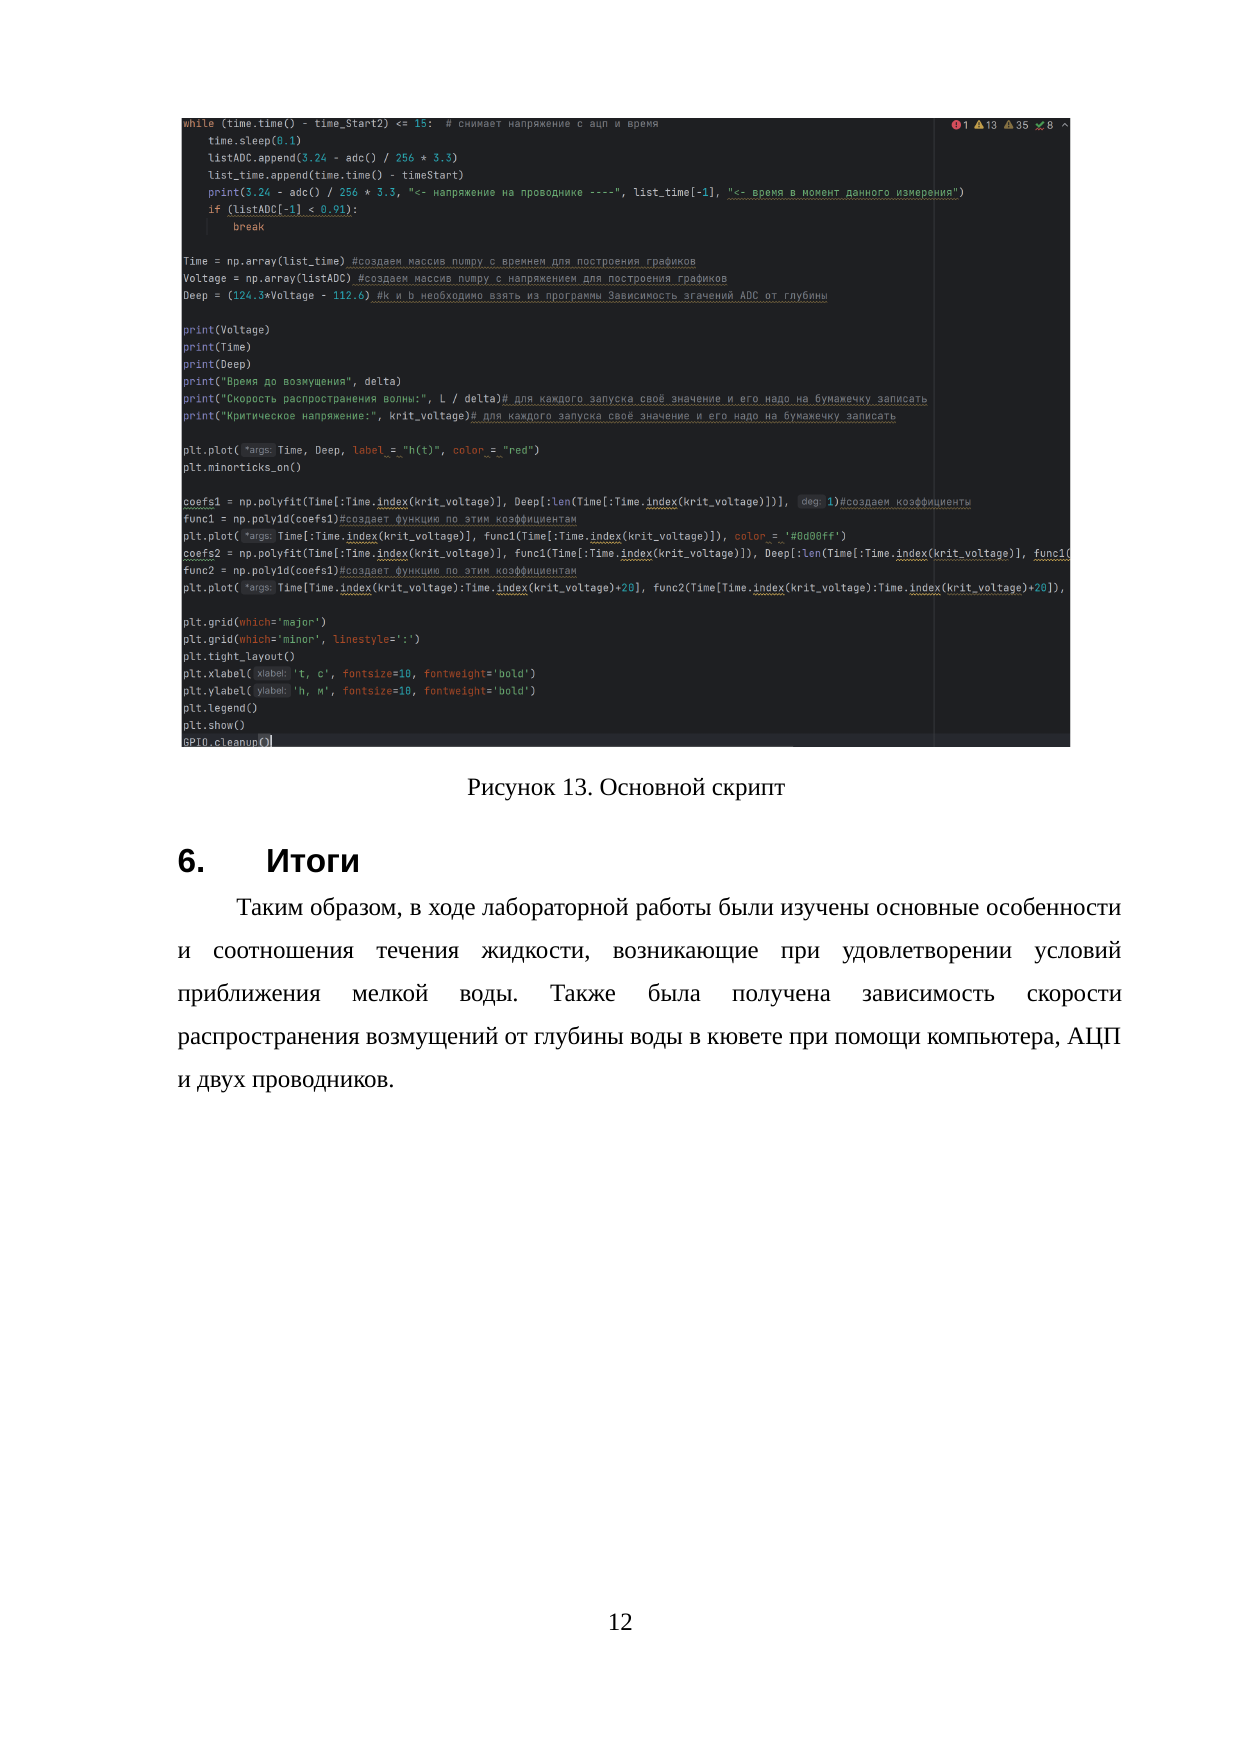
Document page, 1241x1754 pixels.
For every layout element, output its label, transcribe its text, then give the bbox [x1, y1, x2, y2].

picture [181, 118, 1071, 747]
text Таким образом, в ходе лабораторной работы были изучены основные особенности и соотношения течения жидкости, возникающие при удовлетворении условий приближения мелкой воды. Также была получена зависимость скорости распространения возмущений от глубины воды в кювете при помощи компьютера, АЦП и двух проводников. [177, 892, 1122, 1093]
subtitle Итоги [177, 841, 1093, 879]
text Рисунок 13. Основной скрипт [130, 772, 1122, 801]
